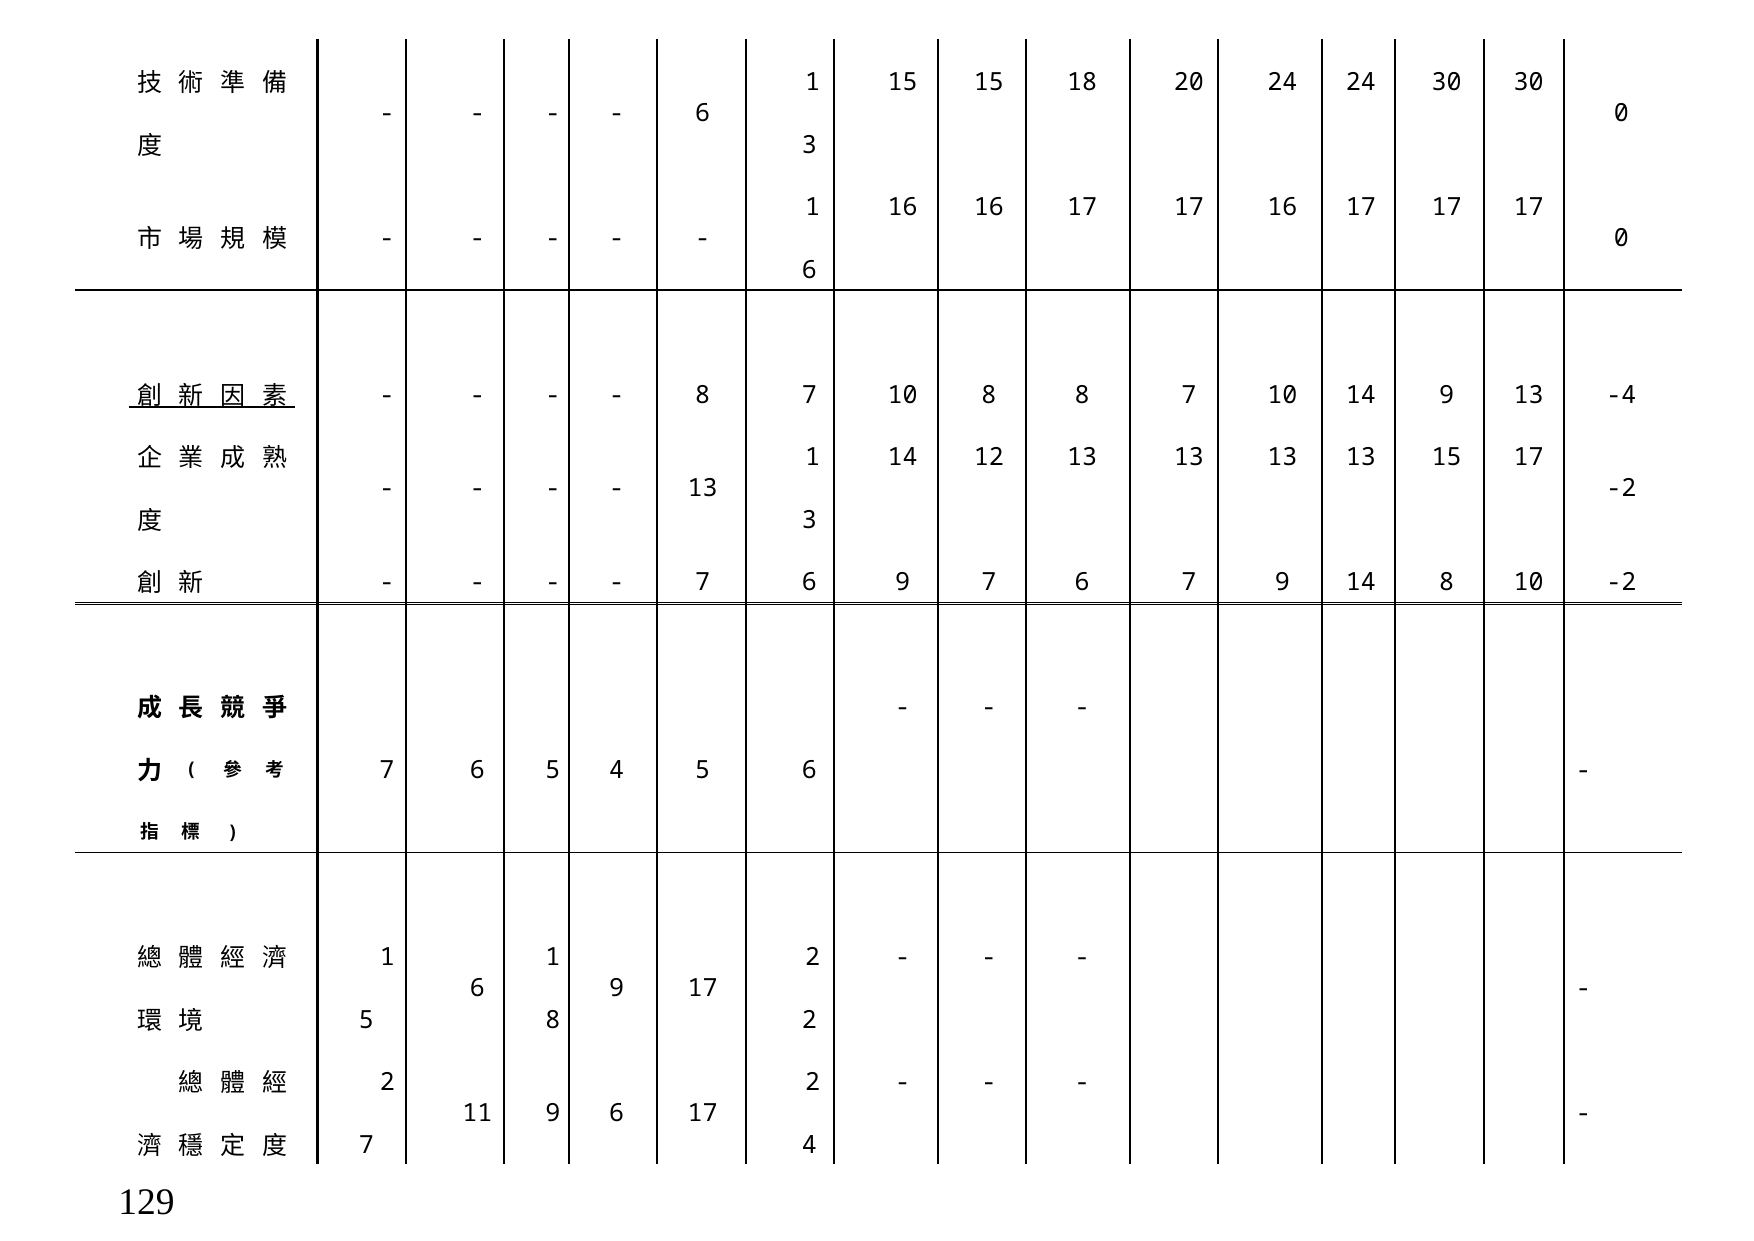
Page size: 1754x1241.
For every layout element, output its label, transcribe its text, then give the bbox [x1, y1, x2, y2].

table_cell 24 [747, 1039, 833, 1164]
table_cell - [939, 605, 1025, 852]
table_cell 17 [1485, 414, 1563, 539]
table_cell [1396, 1039, 1483, 1164]
table_cell - [835, 853, 937, 1039]
table_cell 總體經濟穩定度 [75, 1039, 316, 1164]
table_cell 16 [835, 164, 937, 289]
table_cell - [505, 39, 568, 164]
table_cell - [407, 164, 503, 289]
table_cell - [407, 539, 503, 602]
table_cell - [505, 164, 568, 289]
table_cell 22 [747, 853, 833, 1039]
table_cell 17 [1131, 164, 1217, 289]
table_cell 創新 [75, 539, 316, 602]
table_cell 15 [835, 39, 937, 164]
table_cell 10 [1219, 291, 1321, 414]
table_cell -2 [1565, 539, 1682, 602]
table_cell 17 [1485, 164, 1563, 289]
table_cell [1219, 605, 1321, 852]
table_cell 17 [1323, 164, 1394, 289]
table_cell [1131, 1039, 1217, 1164]
table_cell 13 [1219, 414, 1321, 539]
table_cell 9 [505, 1039, 568, 1164]
table_cell - [319, 39, 405, 164]
table_cell 11 [407, 1039, 503, 1164]
table_cell 10 [1485, 539, 1563, 602]
table_cell - [407, 291, 503, 414]
table_cell - [570, 414, 656, 539]
table_cell 企業成熟度 [75, 414, 316, 539]
table_cell [1396, 853, 1483, 1039]
table_cell 成長競爭力(參考指標) [75, 605, 316, 852]
table_cell - [939, 853, 1025, 1039]
table_cell 16 [747, 164, 833, 289]
table_cell [1485, 853, 1563, 1039]
table_cell - [1027, 1039, 1129, 1164]
table_cell - [1027, 853, 1129, 1039]
table_cell 技術準備度 [75, 39, 316, 164]
table_cell 總體經濟環境 [75, 853, 316, 1039]
table_cell - [1565, 853, 1682, 1039]
table_cell 7 [1131, 539, 1217, 602]
table_cell 8 [1396, 539, 1483, 602]
table_cell 6 [747, 539, 833, 602]
table_cell - [407, 414, 503, 539]
table_cell - [1565, 605, 1682, 852]
table_cell 7 [319, 605, 405, 852]
table_cell - [319, 414, 405, 539]
table_cell - [570, 291, 656, 414]
table_cell -4 [1565, 291, 1682, 414]
table_cell 市場規模 [75, 164, 316, 289]
table_cell - [835, 1039, 937, 1164]
table_cell [1323, 1039, 1394, 1164]
table_cell 13 [658, 414, 745, 539]
table_cell 17 [1396, 164, 1483, 289]
table_cell 0 [1565, 164, 1682, 289]
table_cell 6 [407, 605, 503, 852]
table_cell 6 [658, 39, 745, 164]
table_cell - [505, 539, 568, 602]
table_cell 7 [747, 291, 833, 414]
table_cell [1219, 853, 1321, 1039]
table_cell 6 [407, 853, 503, 1039]
table_cell 創新因素 [75, 291, 316, 414]
table_cell - [319, 164, 405, 289]
table_cell 7 [939, 539, 1025, 602]
table_cell - [658, 164, 745, 289]
table_cell 12 [939, 414, 1025, 539]
table_cell - [570, 164, 656, 289]
table_cell 7 [1131, 291, 1217, 414]
table_cell - [407, 39, 503, 164]
table_cell 6 [1027, 539, 1129, 602]
table_cell 6 [570, 1039, 656, 1164]
table_cell 10 [835, 291, 937, 414]
table_cell 30 [1396, 39, 1483, 164]
table_cell - [505, 414, 568, 539]
table_cell 15 [319, 853, 405, 1039]
table_cell 14 [835, 414, 937, 539]
table_cell - [570, 539, 656, 602]
table_cell 9 [835, 539, 937, 602]
table_cell [1131, 605, 1217, 852]
table_cell 13 [1131, 414, 1217, 539]
table_cell 5 [658, 605, 745, 852]
table_cell 17 [658, 1039, 745, 1164]
table_cell [1396, 605, 1483, 852]
table_cell 14 [1323, 291, 1394, 414]
table_cell 18 [1027, 39, 1129, 164]
table_cell [1219, 1039, 1321, 1164]
table_cell 24 [1323, 39, 1394, 164]
table_cell - [835, 605, 937, 852]
table_cell 14 [1323, 539, 1394, 602]
table_cell 30 [1485, 39, 1563, 164]
table_cell [1323, 853, 1394, 1039]
table_cell 8 [658, 291, 745, 414]
table_cell [1485, 1039, 1563, 1164]
table_cell 27 [319, 1039, 405, 1164]
table_cell - [1565, 1039, 1682, 1164]
table_cell - [1027, 605, 1129, 852]
table_cell 16 [939, 164, 1025, 289]
table_cell 13 [1027, 414, 1129, 539]
table_cell - [319, 539, 405, 602]
table_cell 9 [1396, 291, 1483, 414]
table_cell 15 [939, 39, 1025, 164]
table_cell 9 [1219, 539, 1321, 602]
table_cell - [570, 39, 656, 164]
table_cell 13 [747, 414, 833, 539]
table_cell 4 [570, 605, 656, 852]
table_cell 16 [1219, 164, 1321, 289]
table_cell 15 [1396, 414, 1483, 539]
table_cell - [939, 1039, 1025, 1164]
table_cell -2 [1565, 414, 1682, 539]
table_cell 13 [747, 39, 833, 164]
table_cell - [319, 291, 405, 414]
table_cell 18 [505, 853, 568, 1039]
table_cell [1131, 853, 1217, 1039]
table_cell 17 [658, 853, 745, 1039]
table_cell - [505, 291, 568, 414]
table_cell 17 [1027, 164, 1129, 289]
table_cell 13 [1323, 414, 1394, 539]
table_cell 8 [939, 291, 1025, 414]
table_cell 24 [1219, 39, 1321, 164]
table_cell 20 [1131, 39, 1217, 164]
table_cell 13 [1485, 291, 1563, 414]
table_cell 8 [1027, 291, 1129, 414]
table_cell 6 [747, 605, 833, 852]
table_cell 5 [505, 605, 568, 852]
table_cell 7 [658, 539, 745, 602]
table_cell 0 [1565, 39, 1682, 164]
table_cell [1323, 605, 1394, 852]
table_cell 9 [570, 853, 656, 1039]
table_cell [1485, 605, 1563, 852]
